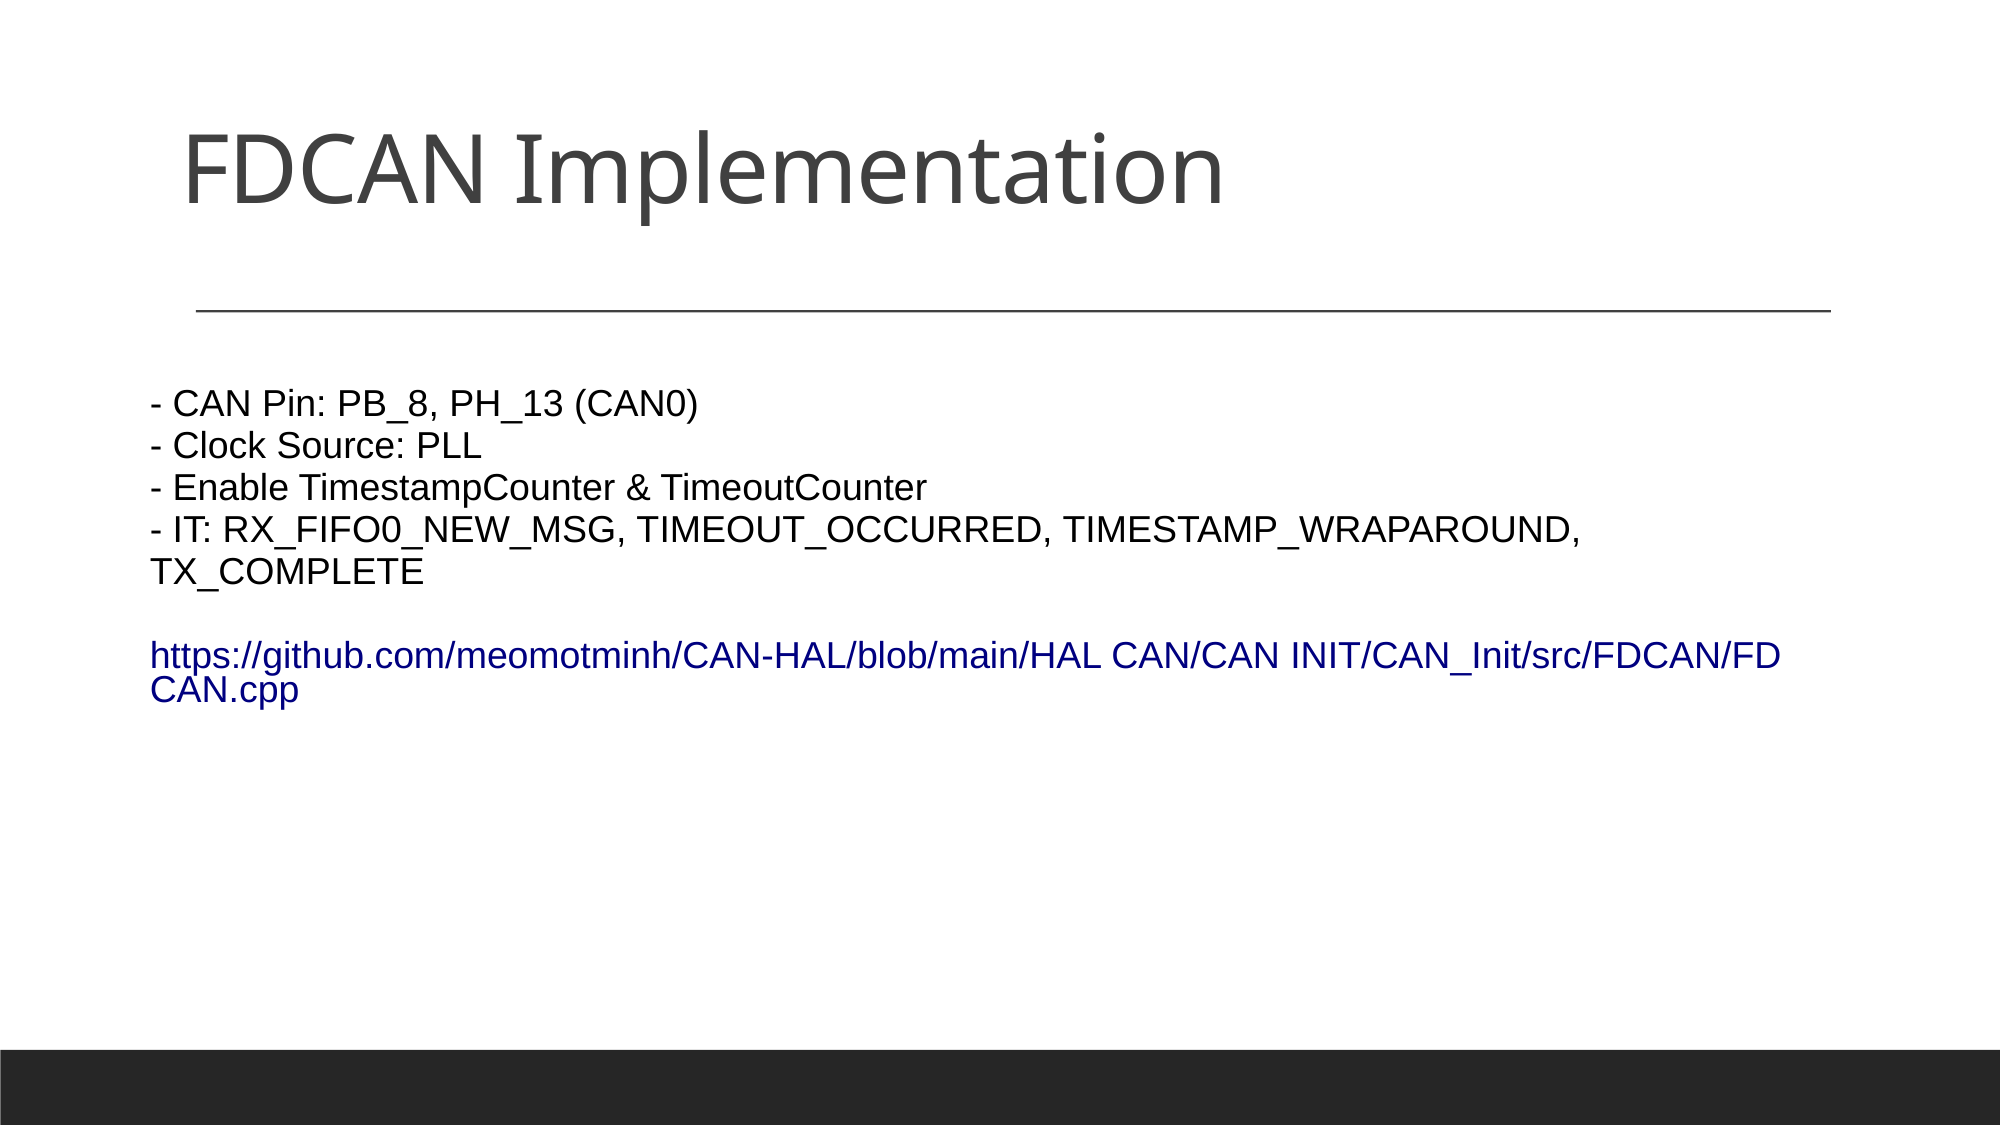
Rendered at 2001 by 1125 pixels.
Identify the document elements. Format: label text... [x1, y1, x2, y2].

title FDCAN Implementation [180, 47, 1830, 285]
text_box - CAN Pin: PB_8, PH_13 (CAN0) - Clock Source: PLL - Enable TimestampCounter & TimeoutCounter - IT: RX_FIFO0_NEW_MSG, TIMEOUT_OCCURRED, TIMESTAMP_WRAPAROUND, TX_COMPLETE https://github.com/meomotminh/CAN-HAL/blob/main/HAL CAN/CAN INIT/CAN_Init/src/FDCAN/FDCAN.cpp [135, 375, 1816, 768]
